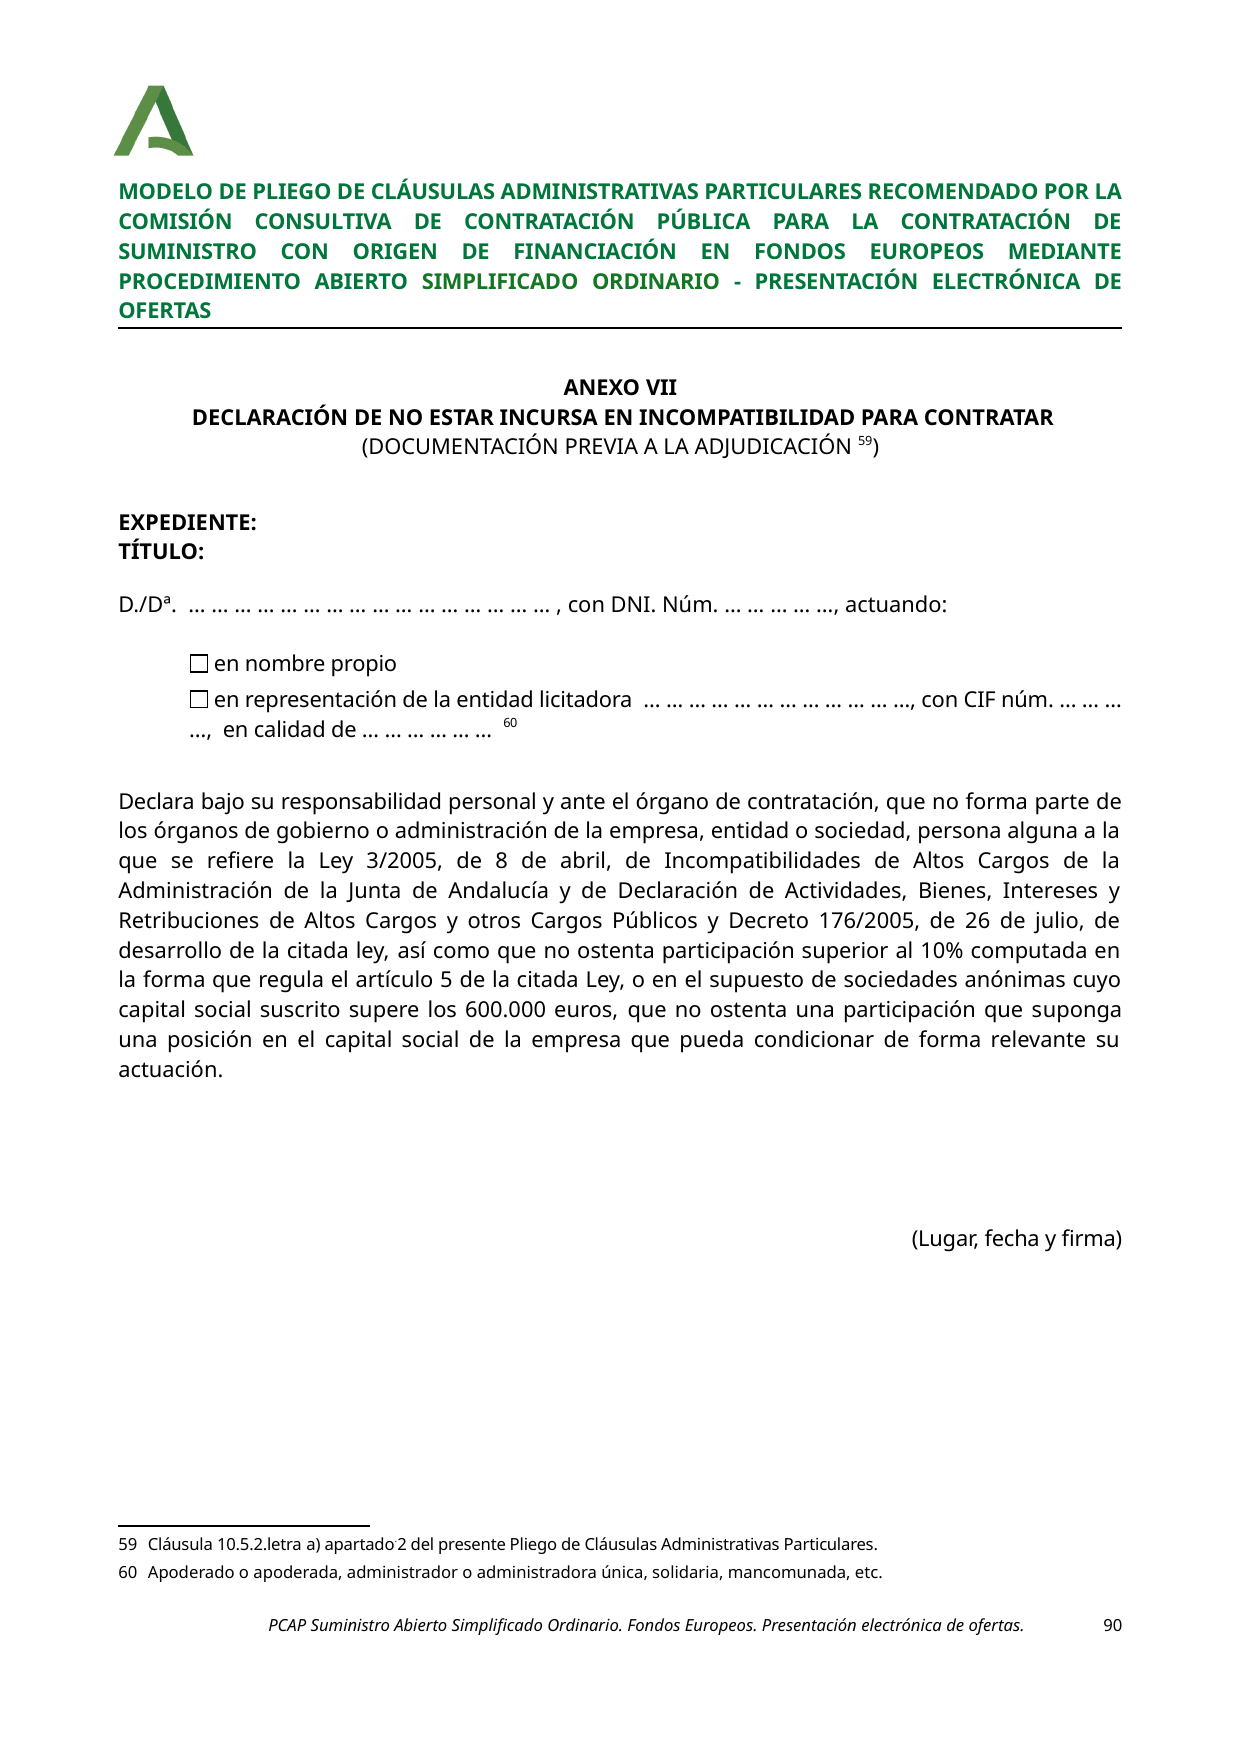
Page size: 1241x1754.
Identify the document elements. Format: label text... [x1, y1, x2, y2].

text (DOCUMENTACIÓN PREVIA A LA ADJUDICACIÓN ) [118, 431, 1122, 461]
text en representación de la entidad licitadora … … … … … … … … … … … …, con CIF núm. … … … …, en calidad de … … … … … … [189, 684, 1122, 744]
text (Lugar, fecha y firma) [118, 1223, 1122, 1253]
text ANEXO VII [118, 372, 1122, 402]
picture [109, 81, 198, 160]
text EXPEDIENTE: [118, 507, 1122, 536]
text D./Dª. … … … … … … … … … … … … … … … … , con DNI. Núm. … … … … …, actuando: [118, 589, 1122, 619]
text Declara bajo su responsabilidad personal y ante el órgano de contratación, que no forma parte de los órganos de gobierno o administración de la empresa, entidad o sociedad, persona alguna a la que se refiere la Ley 3/2005, de 8 de abril, de Incompatibilidades de Altos Cargos de la Administración de la Junta de Andalucía y de Declaración de Actividades, Bienes, Intereses y Retribuciones de Altos Cargos y otros Cargos Públicos y Decreto 176/2005, de 26 de julio, de desarrollo de la citada ley, así como que no ostenta participación superior al 10% computada en la forma que regula el artículo 5 de la citada Ley, o en el supuesto de sociedades anónimas cuyo capital social suscrito supere los 600.000 euros, que no ostenta una participación que suponga una posición en el capital social de la empresa que pueda condicionar de forma relevante su actuación. [118, 786, 1122, 1084]
text en nombre propio [189, 648, 1122, 678]
text TÍTULO: [118, 536, 1122, 566]
text MODELO DE PLIEGO DE CLÁUSULAS ADMINISTRATIVAS PARTICULARES RECOMENDADO POR LA COMISIÓN CONSULTIVA DE CONTRATACIÓN PÚBLICA PARA LA CONTRATACIÓN DE SUMINISTRO CON ORIGEN DE FINANCIACIÓN EN FONDOS EUROPEOS MEDIANTE PROCEDIMIENTO ABIERTO SIMPLIFICADO ORDINARIO - PRESENTACIÓN ELECTRÓNICA DE OFERTAS [118, 176, 1122, 327]
text Apoderado o apoderada, administrador o administradora única, solidaria, mancomunada, etc. [118, 1561, 1122, 1584]
text Cláusula 10.5.2.letra a) apartado.2 del presente Pliego de Cláusulas Administrativas Particulares. [118, 1532, 1122, 1555]
text DECLARACIÓN DE NO ESTAR INCURSA EN INCOMPATIBILIDAD PARA CONTRATAR [118, 402, 1122, 431]
